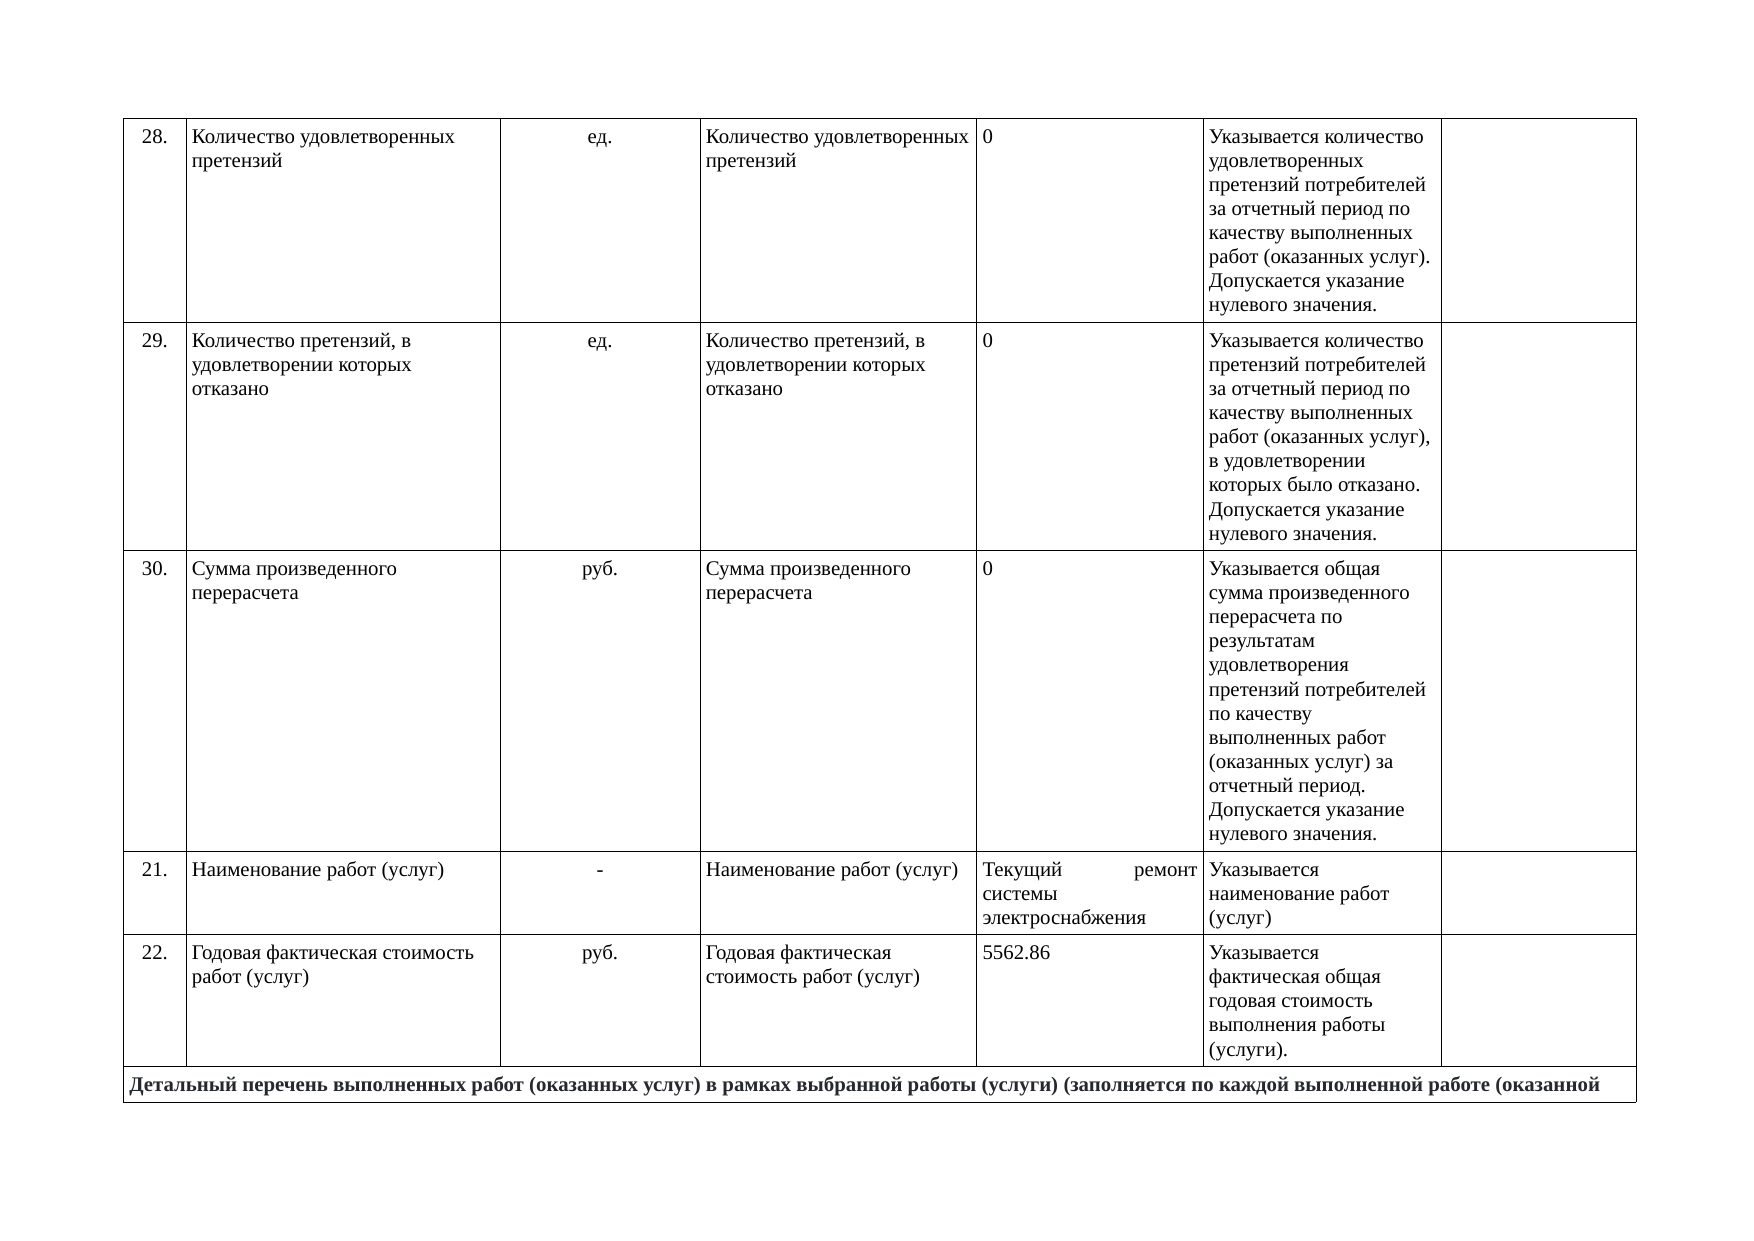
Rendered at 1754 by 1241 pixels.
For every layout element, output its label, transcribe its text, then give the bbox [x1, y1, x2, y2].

table_cell Текущий ремонт системы электроснабжения [977, 852, 1203, 934]
table_cell ед. [501, 323, 700, 550]
table_cell Указывается общая сумма произведенного перерасчета по результатам удовлетворения претензий потребителей по качеству выполненных работ (оказанных услуг) за отчетный период. Допускается указание нулевого значения. [1204, 551, 1441, 851]
table_cell Указывается количество претензий потребителей за отчетный период по качеству выполненных работ (оказанных услуг), в удовлетворении которых было отказано. Допускается указание нулевого значения. [1204, 323, 1441, 550]
table_cell 29. [124, 323, 186, 550]
table_cell 21. [124, 852, 186, 934]
table_cell Количество претензий, в удовлетворении которых отказано [187, 323, 500, 550]
table_cell Сумма произведенного перерасчета [187, 551, 500, 851]
table_cell Указывается наименование работ (услуг) [1204, 852, 1441, 934]
table_cell Наименование работ (услуг) [187, 852, 500, 934]
table_cell [1442, 323, 1636, 550]
table_cell [1442, 852, 1636, 934]
table_cell Указывается фактическая общая годовая стоимость выполнения работы (услуги). [1204, 935, 1441, 1066]
table_cell [1442, 935, 1636, 1066]
table_cell Годовая фактическая стоимость работ (услуг) [187, 935, 500, 1066]
table_cell 0 [977, 551, 1203, 851]
table_cell 0 [977, 119, 1203, 322]
table_cell Детальный перечень выполненных работ (оказанных услуг) в рамках выбранной работы (услуги) (заполняется по каждой выполненной работе (оказанной [124, 1067, 1636, 1102]
table_cell руб. [501, 551, 700, 851]
table_cell Годовая фактическая стоимость работ (услуг) [701, 935, 976, 1066]
table_cell Количество удовлетворенных претензий [701, 119, 976, 322]
table_cell Указывается количество удовлетворенных претензий потребителей за отчетный период по качеству выполненных работ (оказанных услуг). Допускается указание нулевого значения. [1204, 119, 1441, 322]
table_cell [1442, 119, 1636, 322]
table_cell Количество претензий, в удовлетворении которых отказано [701, 323, 976, 550]
table_cell Сумма произведенного перерасчета [701, 551, 976, 851]
table_cell 22. [124, 935, 186, 1066]
table_cell 0 [977, 323, 1203, 550]
table_cell 28. [124, 119, 186, 322]
table_cell - [501, 852, 700, 934]
table_cell Наименование работ (услуг) [701, 852, 976, 934]
table_cell 30. [124, 551, 186, 851]
table_cell руб. [501, 935, 700, 1066]
table_cell [1442, 551, 1636, 851]
table_cell Количество удовлетворенных претензий [187, 119, 500, 322]
table_cell ед. [501, 119, 700, 322]
table_cell 5562,86 [977, 935, 1203, 1066]
